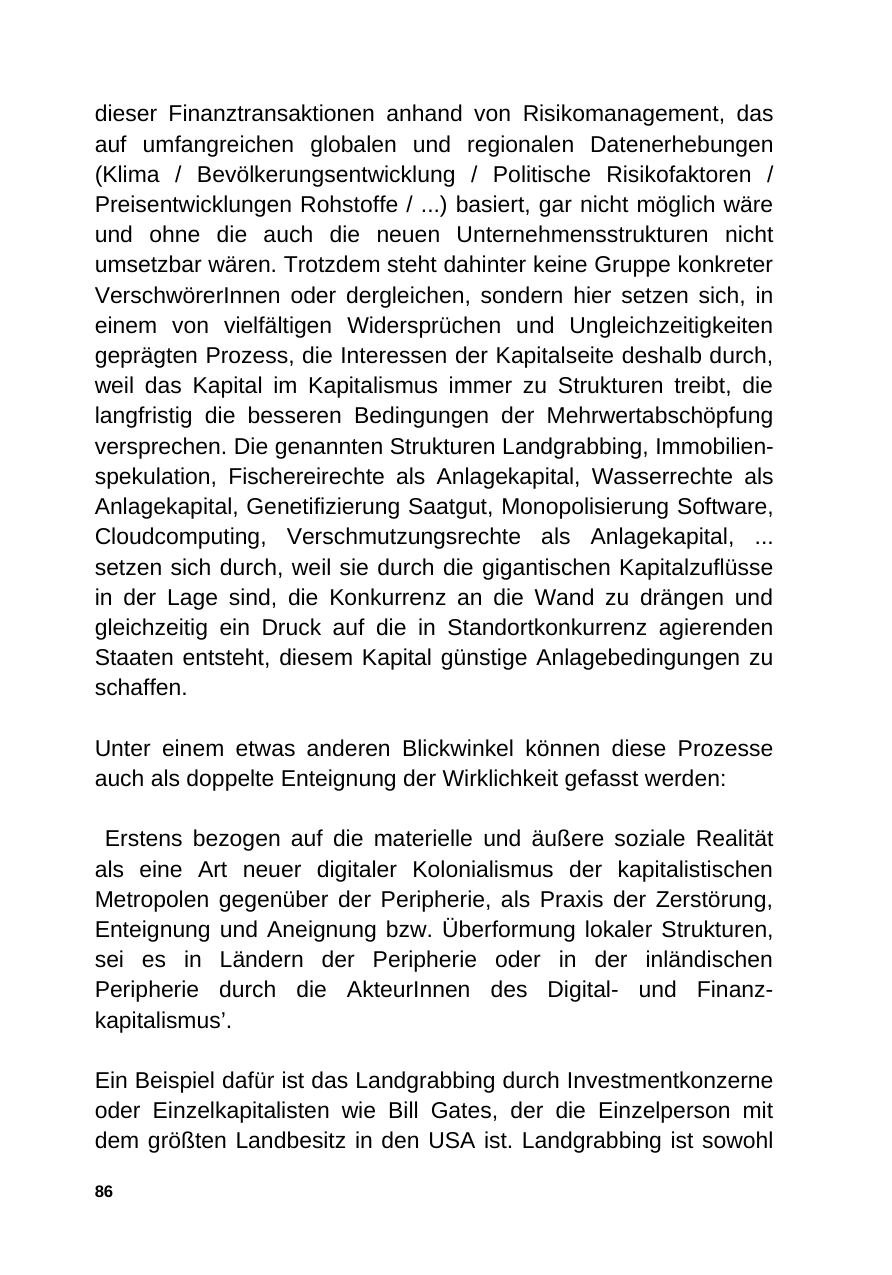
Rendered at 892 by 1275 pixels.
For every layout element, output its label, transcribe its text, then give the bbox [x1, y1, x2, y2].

text Erstens bezogen auf die materielle und äußere soziale Realität als eine Art neuer digitaler Kolonialismus der kapitalistischen Metropolen gegenüber der Peripherie, als Praxis der Zerstörung, Enteignung und Aneignung bzw. Überformung lokaler Strukturen, sei es in Ländern der Peripherie oder in der inländischen Peripherie durch die AkteurInnen des Digital- und Finanz-kapitalismus’. [94, 825, 774, 1033]
text Ein Beispiel dafür ist das Landgrabbing durch Investmentkonzerne oder Einzelkapitalisten wie Bill Gates, der die Einzelperson mit dem größten Landbesitz in den USA ist. Landgrabbing ist sowohl [94, 1067, 774, 1154]
text dieser Finanztransaktionen anhand von Risikomanagement, das auf umfangreichen globalen und regionalen Datenerhebungen (Klima / Bevölkerungsentwicklung / Politische Risikofaktoren / Preisentwicklungen Rohstoffe / ...) basiert, gar nicht möglich wäre und ohne die auch die neuen Unternehmensstrukturen nicht umsetzbar wären. Trotzdem steht dahinter keine Gruppe konkreter VerschwörerInnen oder dergleichen, sondern hier setzen sich, in einem von vielfältigen Widersprüchen und Ungleichzeitigkeiten geprägten Prozess, die Interessen der Kapitalseite deshalb durch, weil das Kapital im Kapitalismus immer zu Strukturen treibt, die langfristig die besseren Bedingungen der Mehrwertabschöpfung versprechen. Die genannten Strukturen Landgrabbing, Immobilien-spekulation, Fischereirechte als Anlagekapital, Wasserrechte als Anlagekapital, Genetifizierung Saatgut, Monopolisierung Software, Cloudcomputing, Verschmutzungsrechte als Anlagekapital, ... setzen sich durch, weil sie durch die gigantischen Kapitalzuflüsse in der Lage sind, die Konkurrenz an die Wand zu drängen und gleichzeitig ein Druck auf die in Standortkonkurrenz agierenden Staaten entsteht, diesem Kapital günstige Anlagebedingungen zu schaffen. [94, 100, 774, 701]
text Unter einem etwas anderen Blickwinkel können diese Prozesse auch als doppelte Enteignung der Wirklichkeit gefasst werden: [94, 735, 774, 791]
